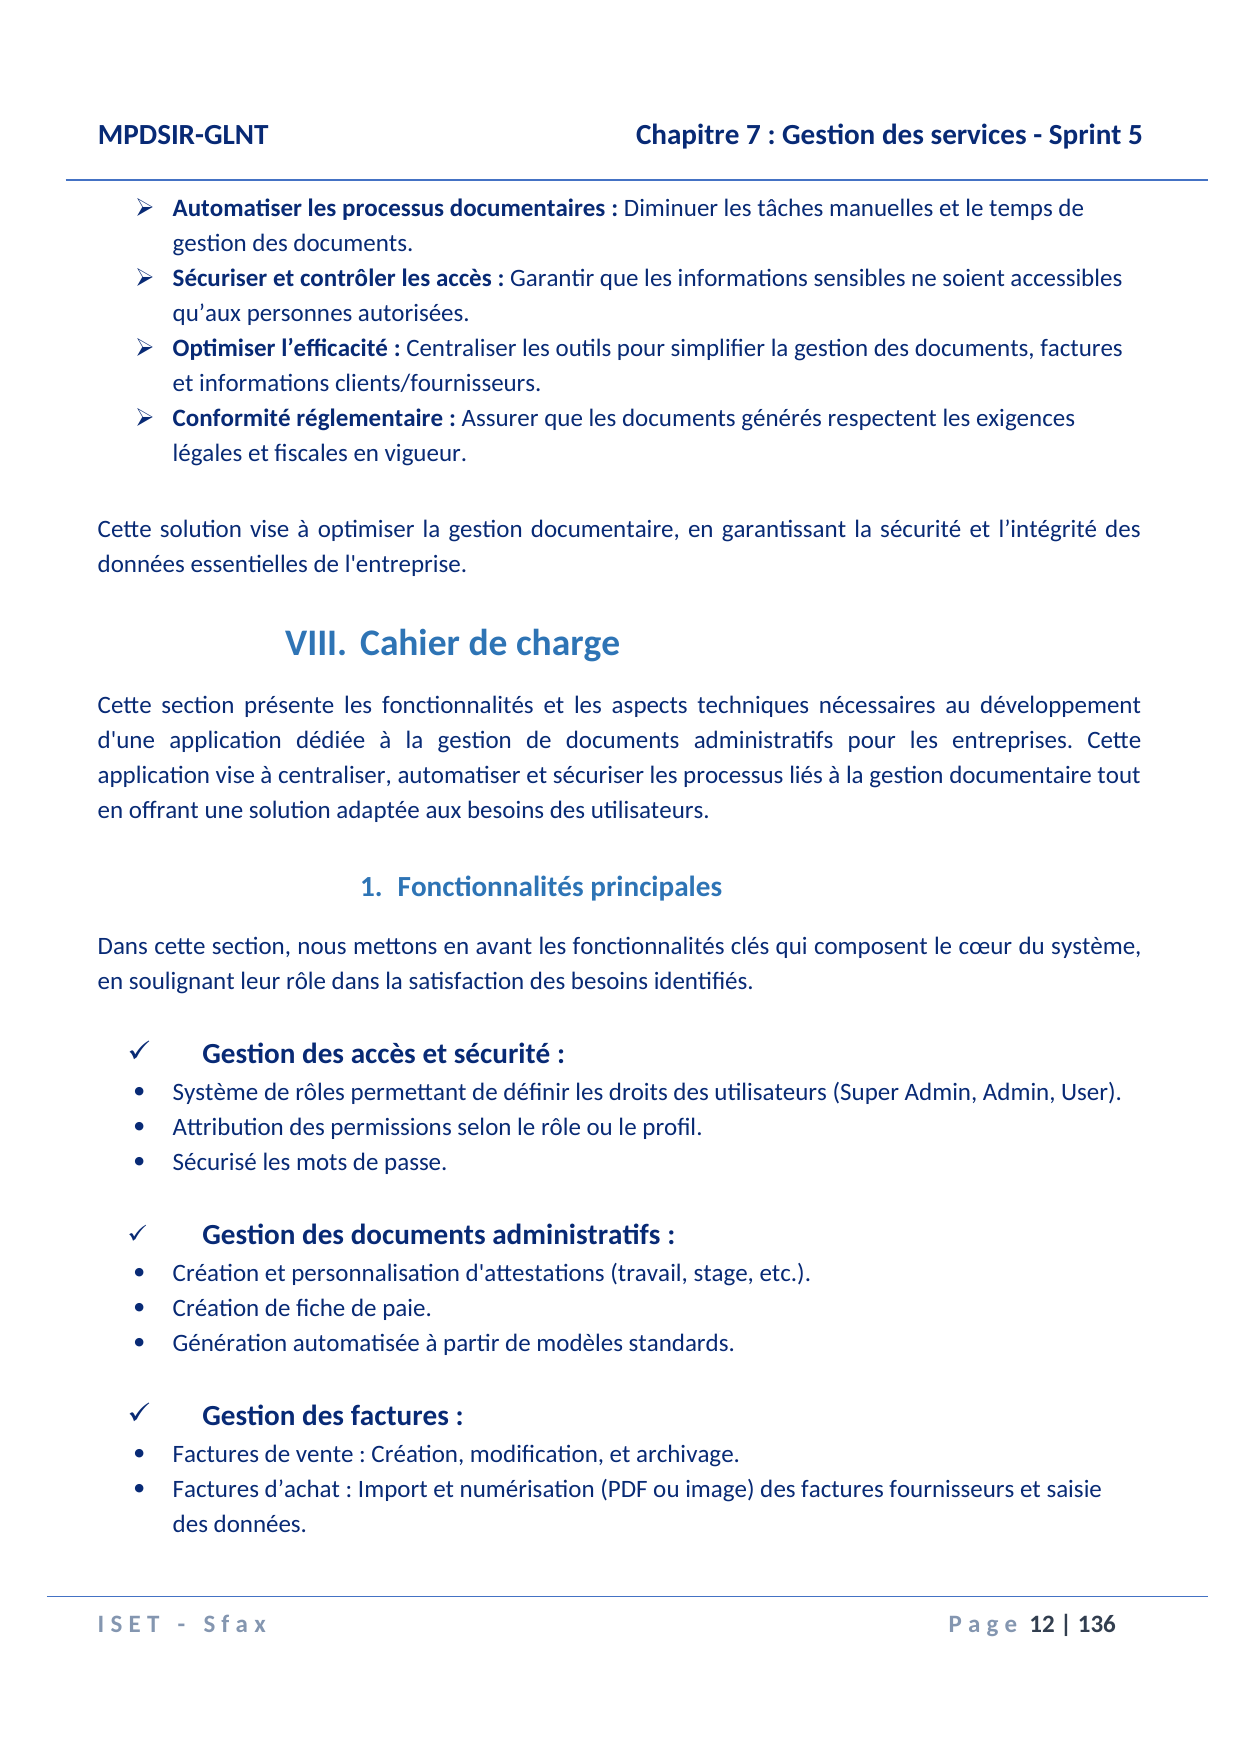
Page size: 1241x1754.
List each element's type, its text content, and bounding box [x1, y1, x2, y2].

list Gestion des factures : [127, 1397, 1143, 1433]
list Création et personnalisation d'attestations (travail, stage, etc.). [135, 1257, 1143, 1288]
text Cette section présente les fonctionnalités et les aspects techniques nécessaires au développement d'une application dédiée à la gestion de documents administratifs pour les entreprises. Cette application vise à centraliser, automatiser et sécuriser les processus liés à la gestion documentaire tout en offrant une solution adaptée aux besoins des utilisateurs. [97, 689, 1143, 825]
list Sécuriser et contrôler les accès : Garantir que les informations sensibles ne soient accessibles qu’aux personnes autorisées. [135, 262, 1143, 328]
list Factures de vente : Création, modification, et archivage. [135, 1438, 1143, 1468]
list Conformité réglementaire : Assurer que les documents générés respectent les exigences légales et fiscales en vigueur. [135, 402, 1143, 468]
text Dans cette section, nous mettons en avant les fonctionnalités clés qui composent le cœur du système, en soulignant leur rôle dans la satisfaction des besoins identifiés. [97, 930, 1143, 996]
list Optimiser l’efficacité : Centraliser les outils pour simplifier la gestion des documents, factures et informations clients/fournisseurs. [135, 332, 1143, 398]
list Automatiser les processus documentaires : Diminuer les tâches manuelles et le temps de gestion des documents. [135, 192, 1143, 258]
list Système de rôles permettant de définir les droits des utilisateurs (Super Admin, Admin, User). [135, 1076, 1143, 1107]
subtitle Cahier de charge [285, 618, 1143, 664]
list Factures d’achat : Import et numérisation (PDF ou image) des factures fournisseurs et saisie des données. [135, 1473, 1143, 1538]
list Gestion des documents administratifs : [127, 1216, 1143, 1252]
list Génération automatisée à partir de modèles standards. [135, 1327, 1143, 1358]
list Gestion des accès et sécurité : [127, 1035, 1143, 1071]
subtitle Fonctionnalités principales [360, 868, 1143, 904]
list Sécurisé les mots de passe. [135, 1146, 1143, 1177]
text Cette solution vise à optimiser la gestion documentaire, en garantissant la sécurité et l’intégrité des données essentielles de l'entreprise. [97, 513, 1143, 579]
list Attribution des permissions selon le rôle ou le profil. [135, 1111, 1143, 1142]
list Création de fiche de paie. [135, 1292, 1143, 1323]
